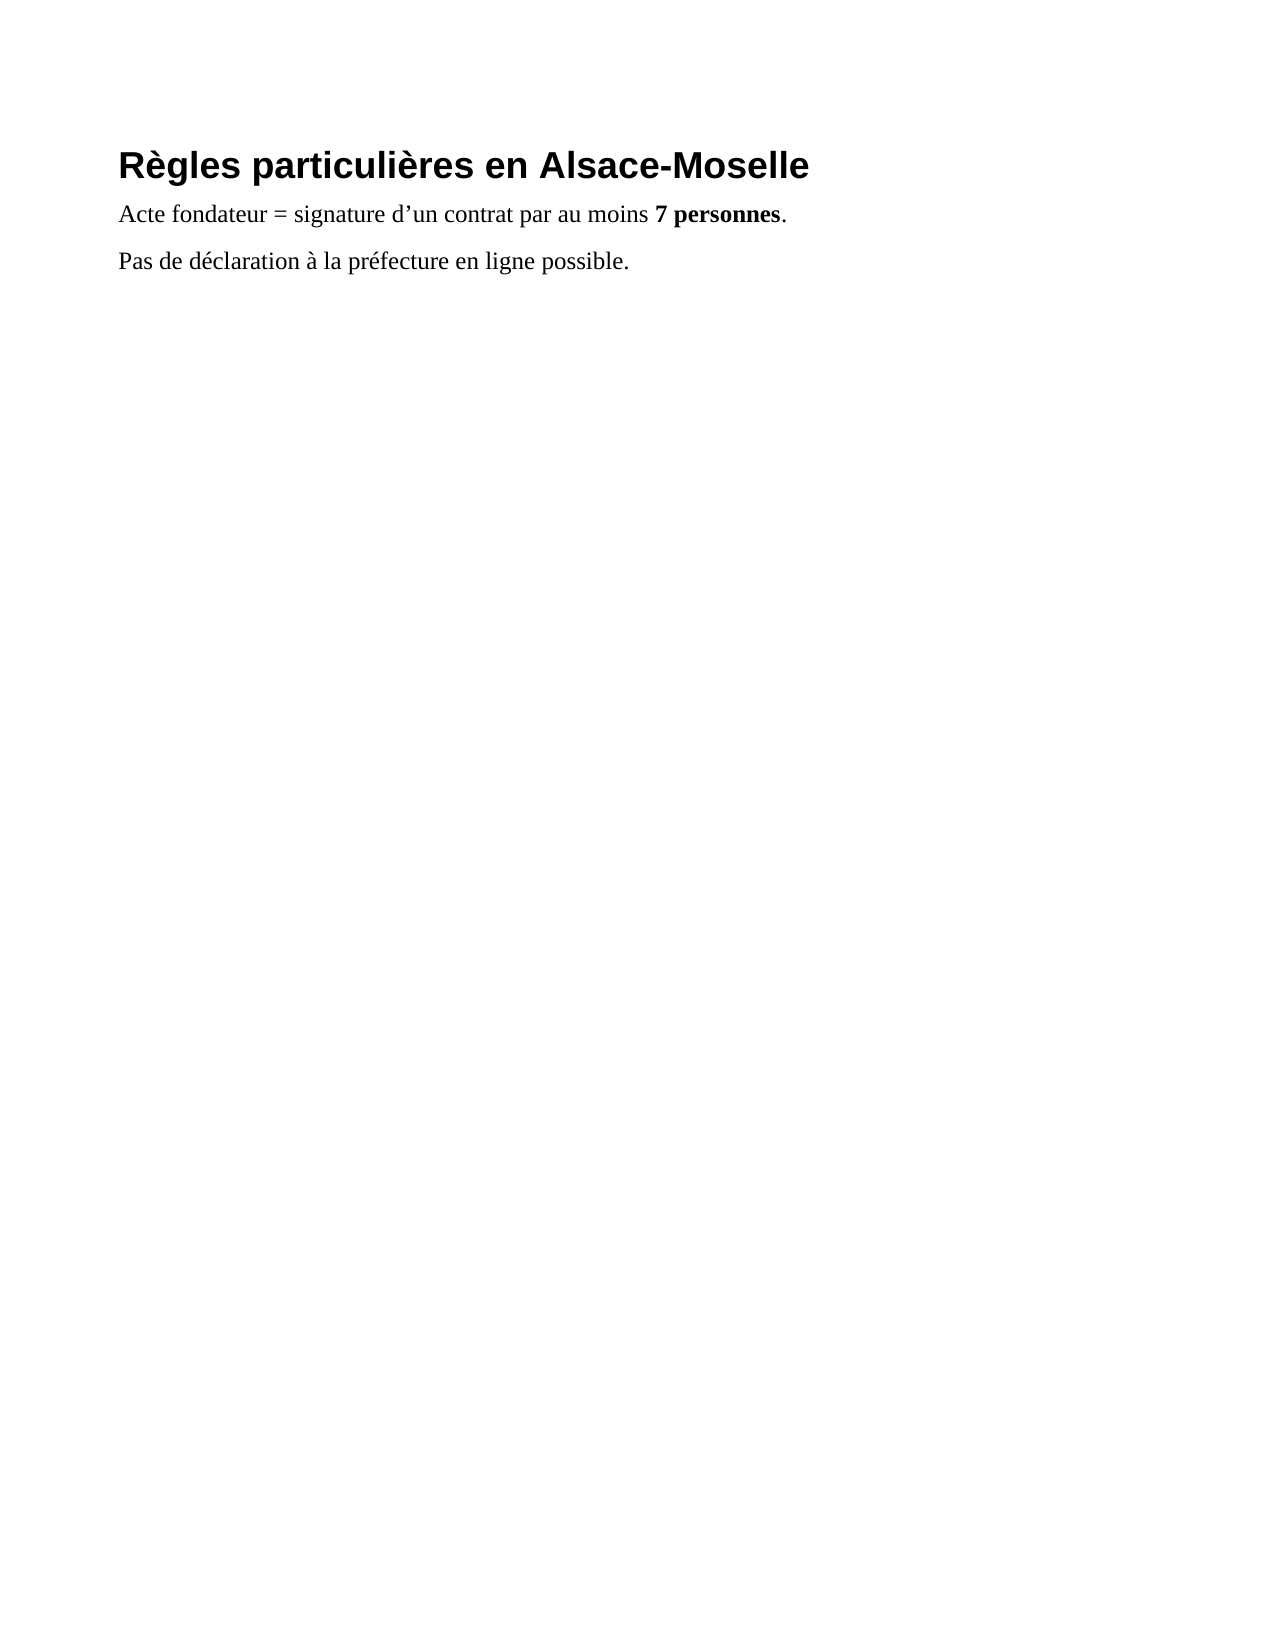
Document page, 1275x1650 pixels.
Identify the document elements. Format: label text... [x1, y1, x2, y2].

text Acte fondateur = signature d’un contrat par au moins 7 personnes. [118, 199, 1157, 227]
subtitle Règles particulières en Alsace-Moselle [118, 143, 1157, 186]
text Pas de déclaration à la préfecture en ligne possible. [118, 246, 1157, 275]
